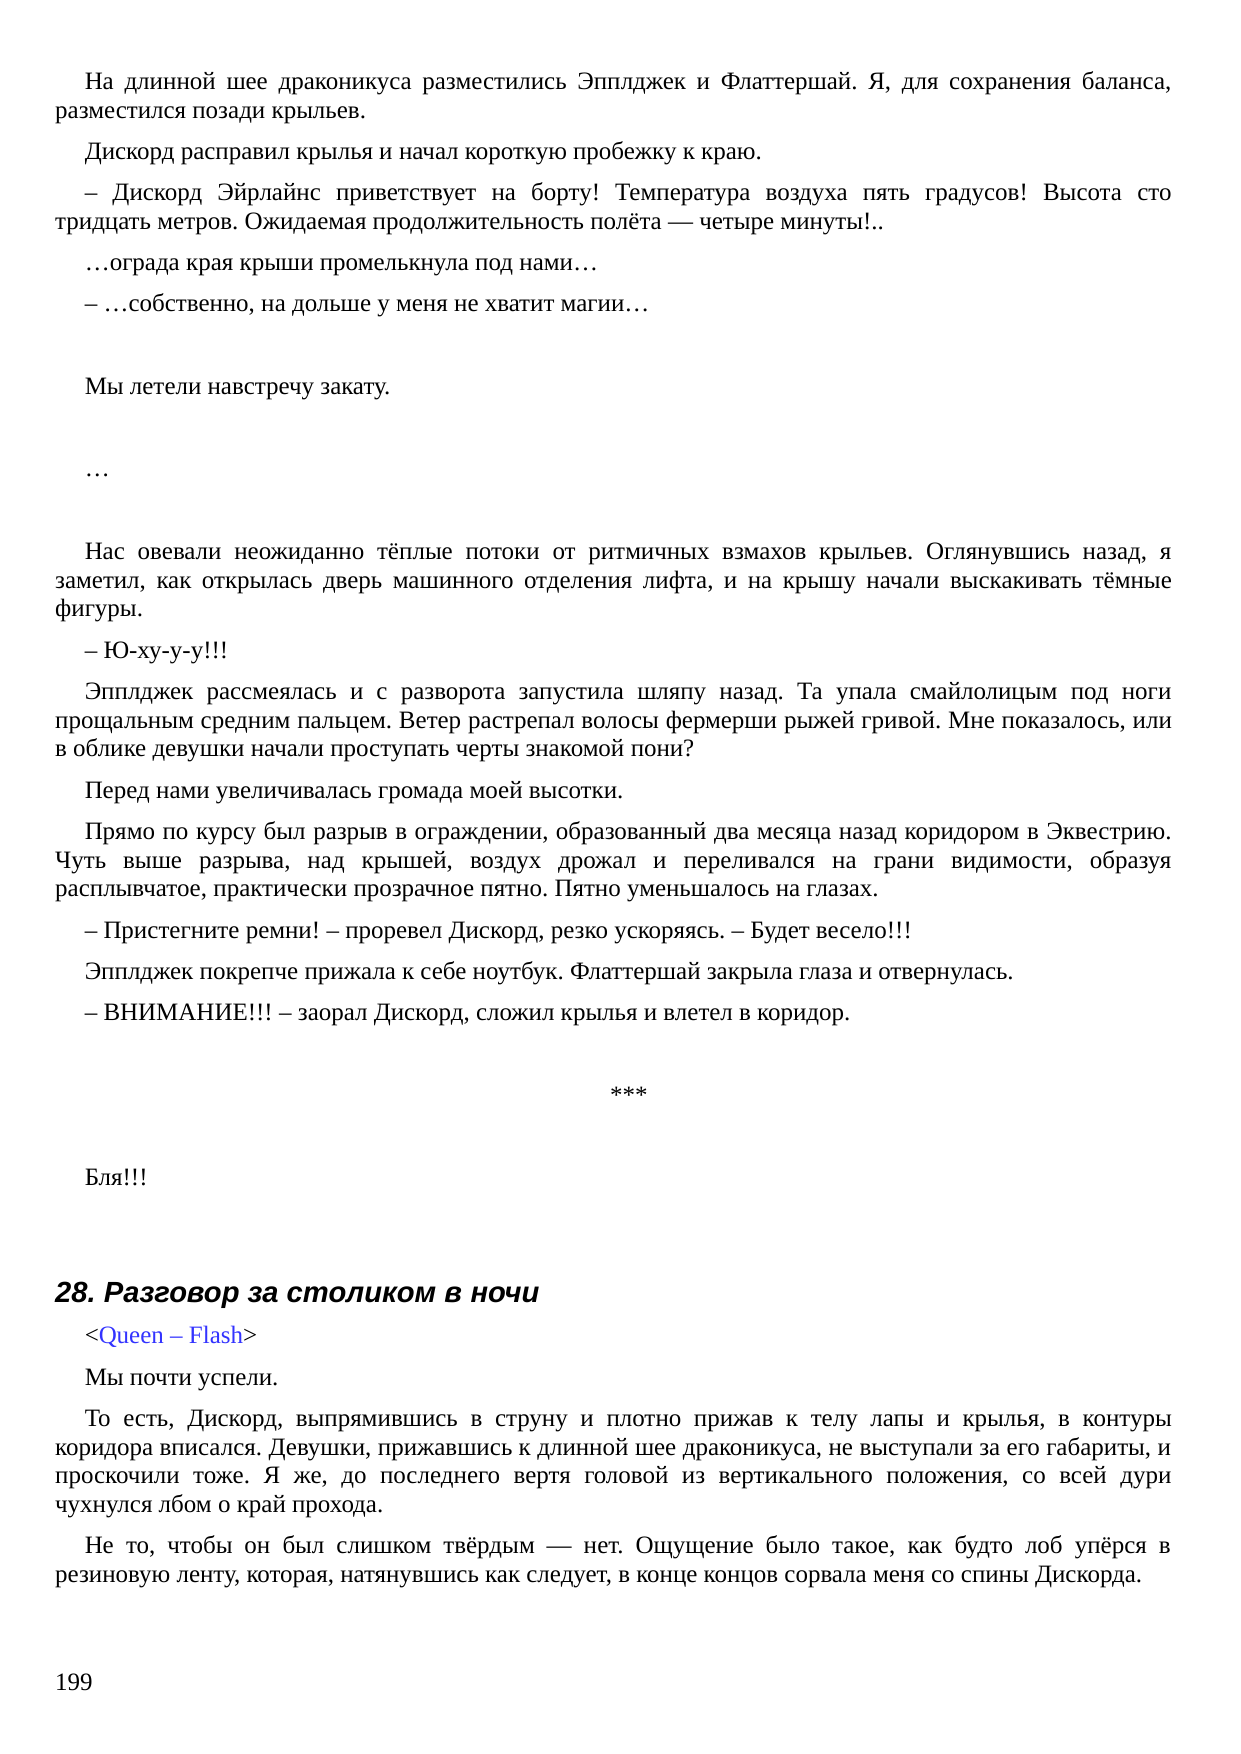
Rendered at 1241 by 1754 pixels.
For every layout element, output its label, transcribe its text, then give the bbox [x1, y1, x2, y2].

text Перед нами увеличивалась громада моей высотки. [55, 775, 1173, 803]
text Эпплджек покрепче прижала к себе ноутбук. Флаттершай закрыла глаза и отвернулась. [55, 956, 1173, 985]
text Бля!!! [55, 1162, 1173, 1191]
text Не то, чтобы он был слишком твёрдым — нет. Ощущение было такое, как будто лоб упёрся в резиновую ленту, которая, натянувшись как следует, в конце концов сорвала меня со спины Дискорда. [55, 1531, 1173, 1588]
text Эпплджек рассмеялась и с разворота запустила шляпу назад. Та упала смайлолицым под ноги прощальным средним пальцем. Ветер растрепал волосы фермерши рыжей гривой. Мне показалось, или в облике девушки начали проступать черты знакомой пони? [55, 676, 1173, 762]
text … [55, 453, 1173, 482]
subtitle 28. Разговор за столиком в ночи [55, 1274, 1173, 1308]
text …ограда края крыши промелькнула под нами… [55, 247, 1173, 276]
text Дискорд расправил крылья и начал короткую пробежку к краю. [55, 136, 1173, 165]
text – Пристегните ремни! – проревел Дискорд, резко ускоряясь. – Будет весело!!! [55, 915, 1173, 943]
text То есть, Дискорд, выпрямившись в струну и плотно прижав к телу лапы и крылья, в контуры коридора вписался. Девушки, прижавшись к длинной шее драконикуса, не выступали за его габариты, и проскочили тоже. Я же, до последнего вертя головой из вертикального положения, со всей дури чухнулся лбом о край прохода. [55, 1403, 1173, 1518]
text – ВНИМАНИЕ!!! – заорал Дискорд, сложил крылья и влетел в коридор. [55, 997, 1173, 1026]
text Нас овевали неожиданно тёплые потоки от ритмичных взмахов крыльев. Оглянувшись назад, я заметил, как открылась дверь машинного отделения лифта, и на крышу начали выскакивать тёмные фигуры. [55, 536, 1173, 622]
text – Ю-ху-у-у!!! [55, 635, 1173, 663]
text <Queen – Flash> [55, 1321, 1173, 1349]
text – Дискорд Эйрлайнс приветствует на борту! Температура воздуха пять градусов! Высота сто тридцать метров. Ожидаемая продолжительность полёта — четыре минуты!.. [55, 177, 1173, 235]
text Мы почти успели. [55, 1362, 1173, 1391]
text Прямо по курсу был разрыв в ограждении, образованный два месяца назад коридором в Эквестрию. Чуть выше разрыва, над крышей, воздух дрожал и переливался на грани видимости, образуя расплывчатое, практически прозрачное пятно. Пятно уменьшалось на глазах. [55, 816, 1173, 902]
text *** [55, 1080, 1173, 1108]
text На длинной шее драконикуса разместились Эпплджек и Флаттершай. Я, для сохранения баланса, разместился позади крыльев. [55, 66, 1173, 123]
text Мы летели навстречу закату. [55, 371, 1173, 400]
text – …собственно, на дольше у меня не хватит магии… [55, 288, 1173, 317]
